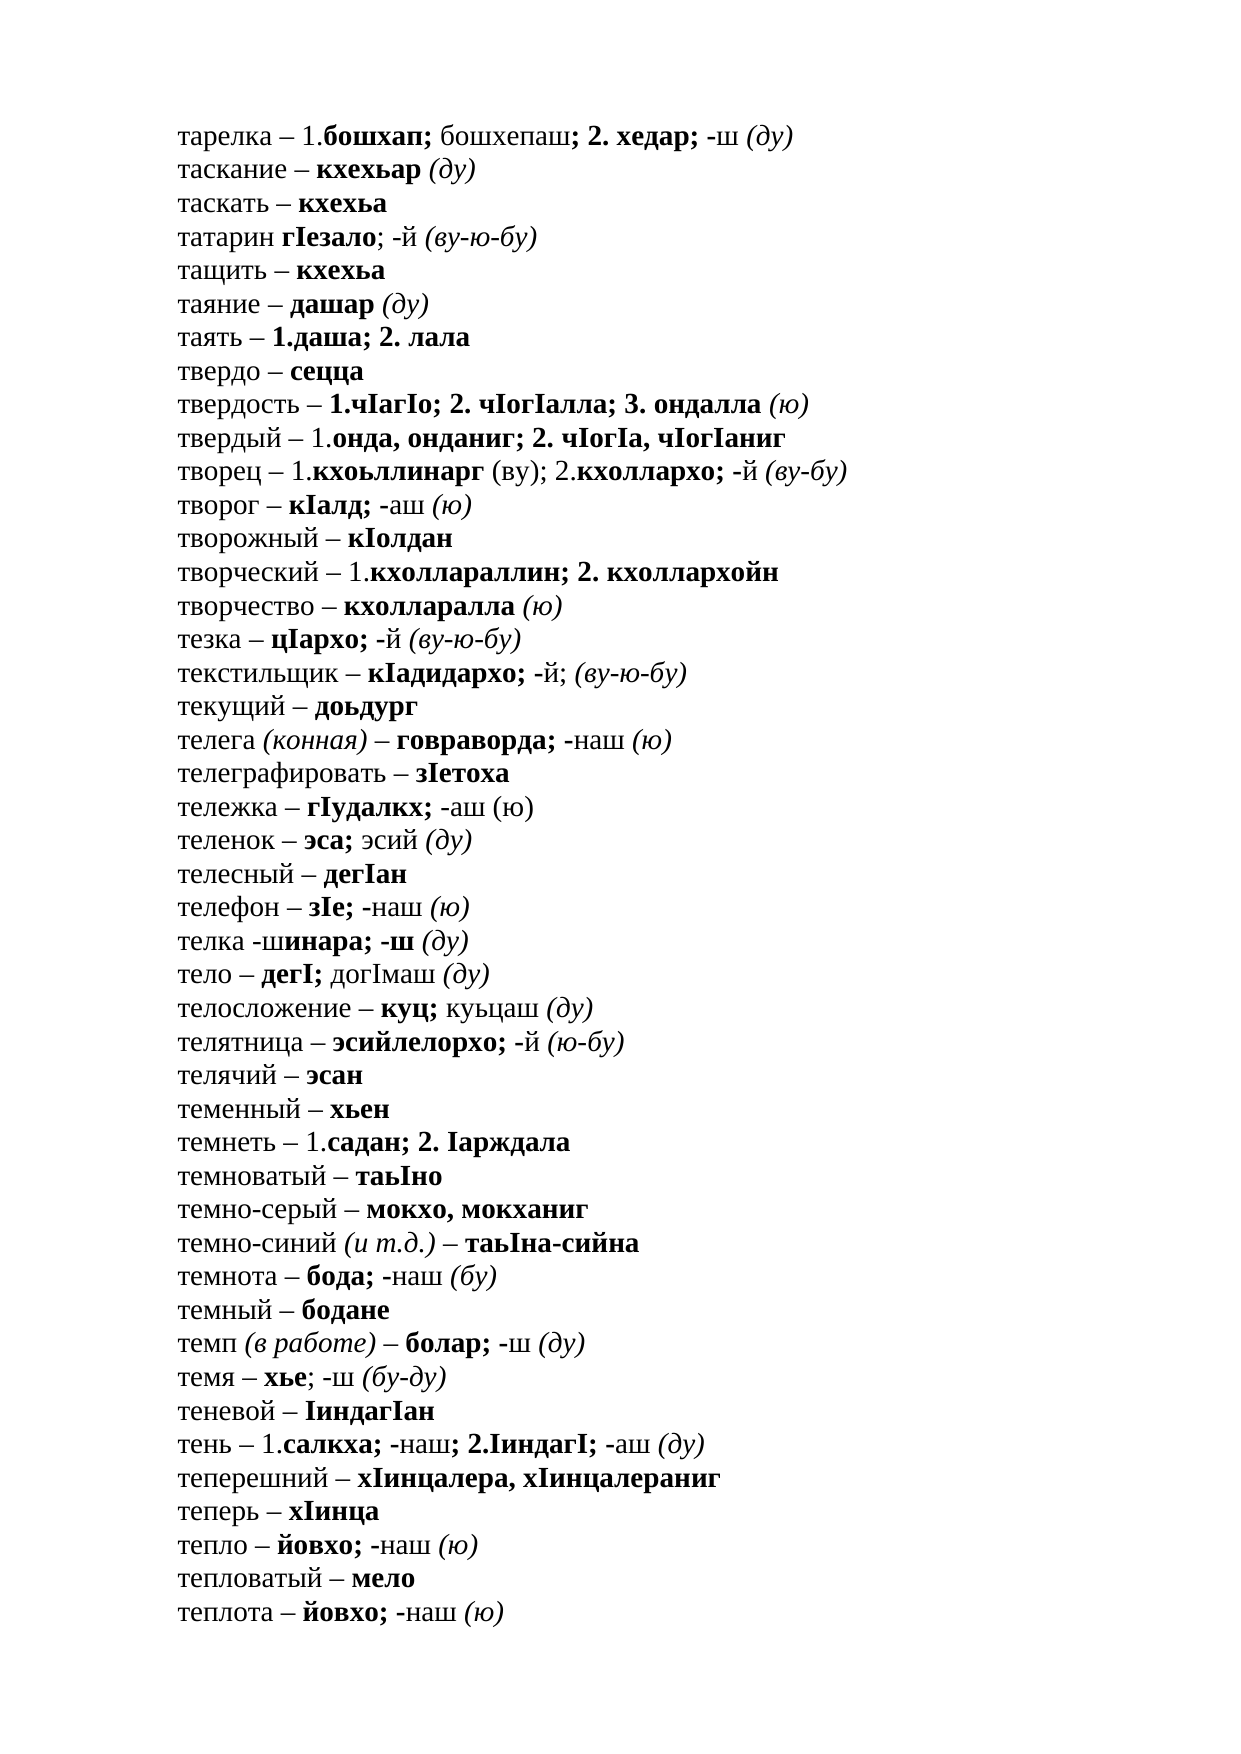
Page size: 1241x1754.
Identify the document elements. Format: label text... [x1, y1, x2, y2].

text тепловатый – мело [177, 1560, 1152, 1594]
text теленок – эса; эсий (ду) [177, 822, 1152, 856]
text таять – 1.даша; 2. лала [177, 319, 1152, 353]
text теменный – хьен [177, 1091, 1152, 1124]
text твердо – сецца [177, 353, 1152, 386]
text творчество – кхолларалла (ю) [177, 588, 1152, 621]
text темнота – бода; -наш (бу) [177, 1258, 1152, 1292]
text теперь – хӀинца [177, 1493, 1152, 1527]
text таскать – кхехьа [177, 185, 1152, 219]
text творческий – 1.кхоллараллин; 2. кхоллархойн [177, 554, 1152, 588]
text тень – 1.салкха; -наш; 2.ӀиндагӀ; -аш (ду) [177, 1426, 1152, 1460]
text творец – 1.кхоьллинарг (ву); 2.кхоллархо; -й (ву-бу) [177, 453, 1152, 487]
text текущий – доьдург [177, 688, 1152, 722]
text тарелка – 1.бошхап; бошхепаш; 2. хедар; -ш (ду) [177, 118, 1152, 152]
text темя – хье; -ш (бу-ду) [177, 1359, 1152, 1393]
text темп (в работе) – болар; -ш (ду) [177, 1326, 1152, 1359]
text телятница – эсийлелорхо; -й (ю-бу) [177, 1024, 1152, 1057]
text тезка – цӀархо; -й (ву-ю-бу) [177, 621, 1152, 655]
text теплота – йовхо; -наш (ю) [177, 1594, 1152, 1627]
text телега (конная) – говраворда; -наш (ю) [177, 722, 1152, 755]
text твердость – 1.чӀагӀо; 2. чӀогӀалла; 3. ондалла (ю) [177, 386, 1152, 420]
text таяние – дашар (ду) [177, 286, 1152, 319]
text текстильщик – кӀадидархо; -й; (ву-ю-бу) [177, 655, 1152, 688]
text темнеть – 1.садан; 2. Ӏарждала [177, 1124, 1152, 1158]
text темно-серый – мокхо, мокханиг [177, 1191, 1152, 1225]
text творог – кӀалд; -аш (ю) [177, 487, 1152, 521]
text тело – дегӀ; догӀмаш (ду) [177, 957, 1152, 990]
text телка -шинара; -ш (ду) [177, 923, 1152, 957]
text тащить – кхехьа [177, 252, 1152, 286]
text творожный – кӀолдан [177, 521, 1152, 554]
text таскание – кхехьар (ду) [177, 152, 1152, 185]
text теневой – ӀиндагӀан [177, 1393, 1152, 1426]
text телосложение – куц; куьцаш (ду) [177, 990, 1152, 1024]
text татарин гӀезало; -й (ву-ю-бу) [177, 219, 1152, 252]
text телеграфировать – зӀетоха [177, 755, 1152, 789]
text телесный – дегӀан [177, 856, 1152, 889]
text темно-синий (и т.д.) – таьӀна-сийна [177, 1225, 1152, 1258]
text темноватый – таьӀно [177, 1158, 1152, 1191]
text телячий – эсан [177, 1057, 1152, 1091]
text темный – бодане [177, 1292, 1152, 1326]
text тепло – йовхо; -наш (ю) [177, 1527, 1152, 1560]
text тележка – гӀудалкх; -аш (ю) [177, 789, 1152, 822]
text телефон – зӀе; -наш (ю) [177, 889, 1152, 923]
text твердый – 1.онда, онданиг; 2. чӀогӀа, чӀогӀаниг [177, 420, 1152, 453]
text теперешний – хӀинцалера, хӀинцалераниг [177, 1460, 1152, 1493]
